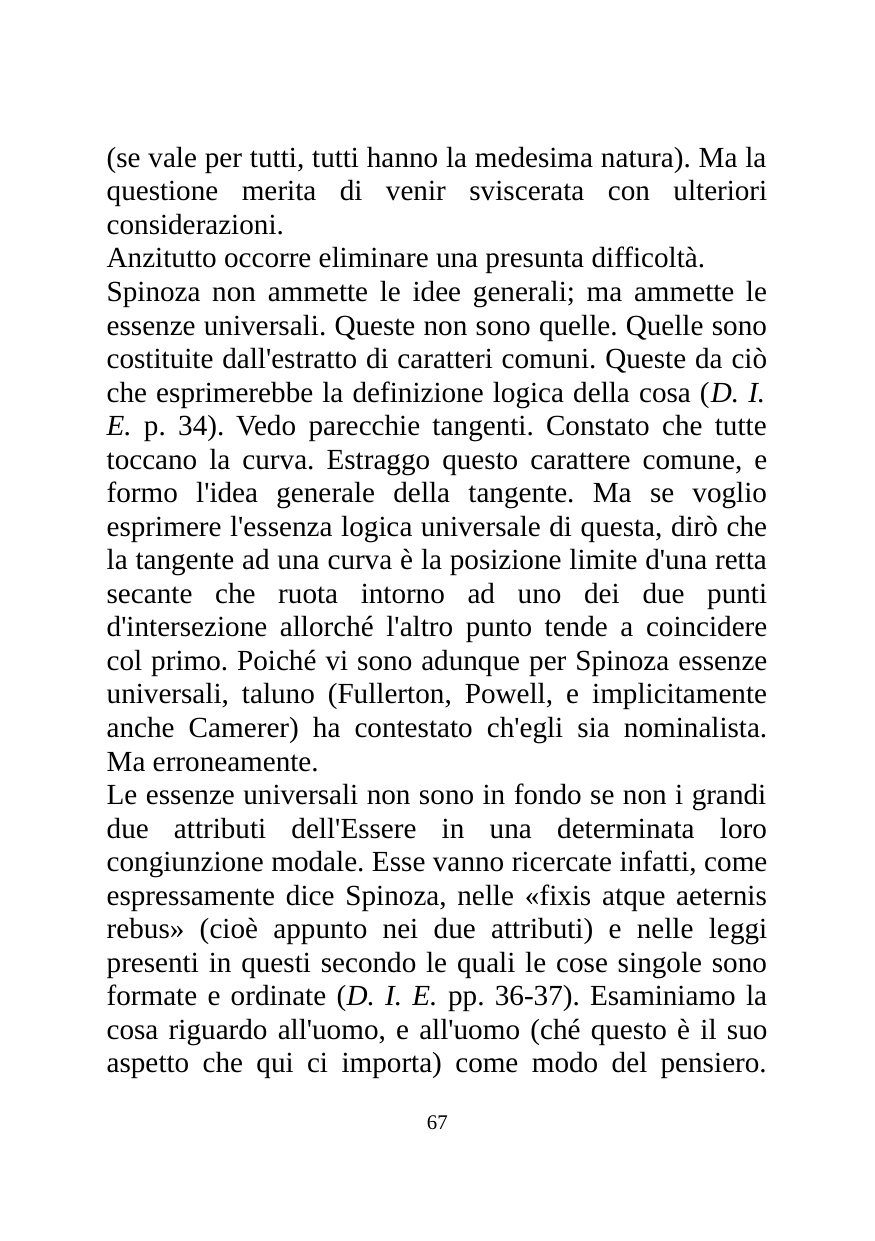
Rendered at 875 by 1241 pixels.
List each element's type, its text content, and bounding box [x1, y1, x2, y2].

text Le essenze universali non sono in fondo se non i grandi due attributi dell'Essere in una determinata loro congiunzione modale. Esse vanno ricercate infatti, come espressamente dice Spinoza, nelle «fixis atque aeternis rebus» (cioè appunto nei due attributi) e nelle leggi presenti in questi secondo le quali le cose singole sono formate e ordinate (D. I. E. pp. 36-37). Esaminiamo la cosa riguardo all'uomo, e all'uomo (ché questo è il suo aspetto che qui ci importa) come modo del pensiero. [106, 777, 768, 1079]
text (se vale per tutti, tutti hanno la medesima natura). Ma la questione merita di venir sviscerata con ulteriori considerazioni. [106, 140, 768, 241]
text Anzitutto occorre eliminare una presunta difficoltà. [106, 241, 768, 274]
text Spinoza non ammette le idee generali; ma ammette le essenze universali. Queste non sono quelle. Quelle sono costituite dall'estratto di caratteri comuni. Queste da ciò che esprimerebbe la definizione logica della cosa (D. I. E. p. 34). Vedo parecchie tangenti. Constato che tutte toccano la curva. Estraggo questo carattere comune, e formo l'idea generale della tangente. Ma se voglio esprimere l'essenza logica universale di questa, dirò che la tangente ad una curva è la posizione limite d'una retta secante che ruota intorno ad uno dei due punti d'intersezione allorché l'altro punto tende a coincidere col primo. Poiché vi sono adunque per Spinoza essenze universali, taluno (Fullerton, Powell, e implicitamente anche Camerer) ha contestato ch'egli sia nominalista. Ma erroneamente. [106, 274, 768, 777]
